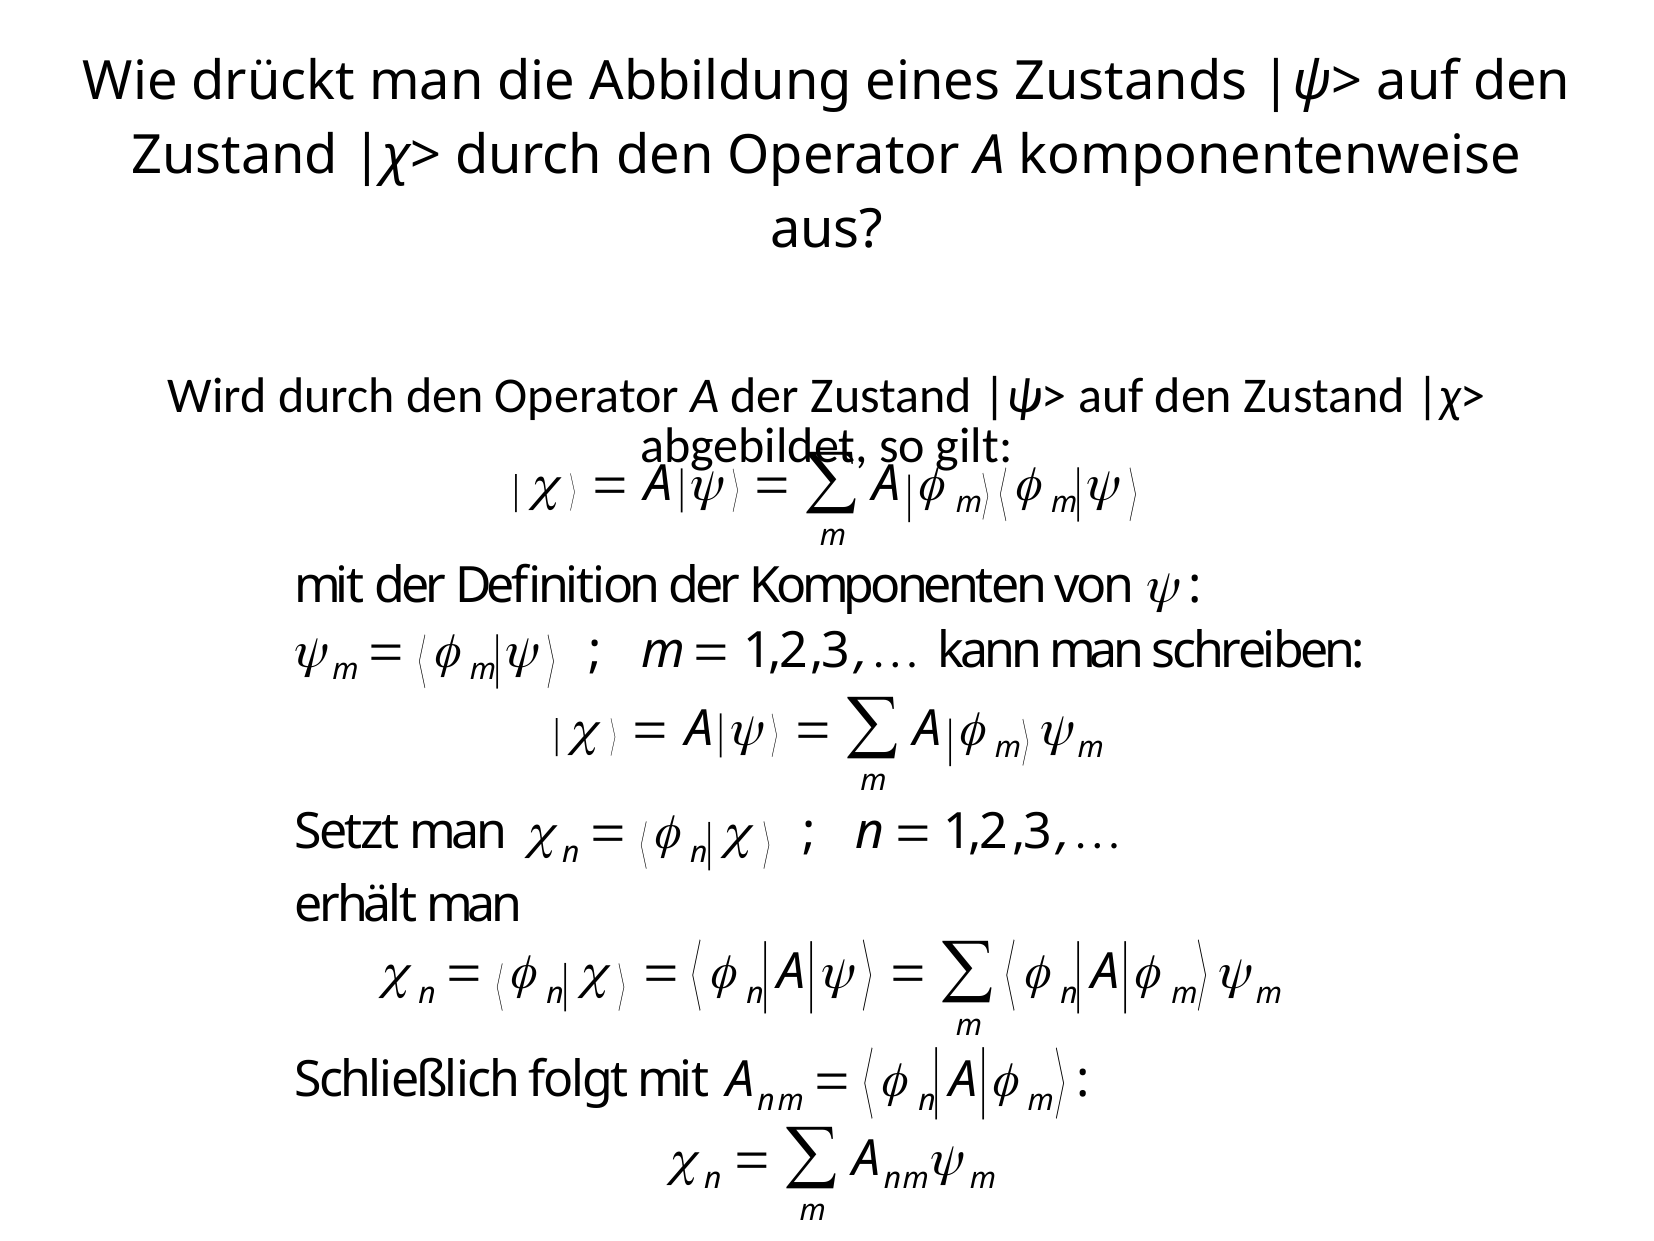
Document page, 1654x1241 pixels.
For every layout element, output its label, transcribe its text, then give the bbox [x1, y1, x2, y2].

subtitle Wird durch den Operator A der Zustand |ψ> auf den Zustand |χ> abgebildet, so gilt: [82, 290, 1571, 1010]
chart [285, 448, 1369, 1229]
title Wie drückt man die Abbildung eines Zustands |ψ> auf den Zustand |χ> durch den Operator A komponentenweise aus? [82, 49, 1571, 257]
